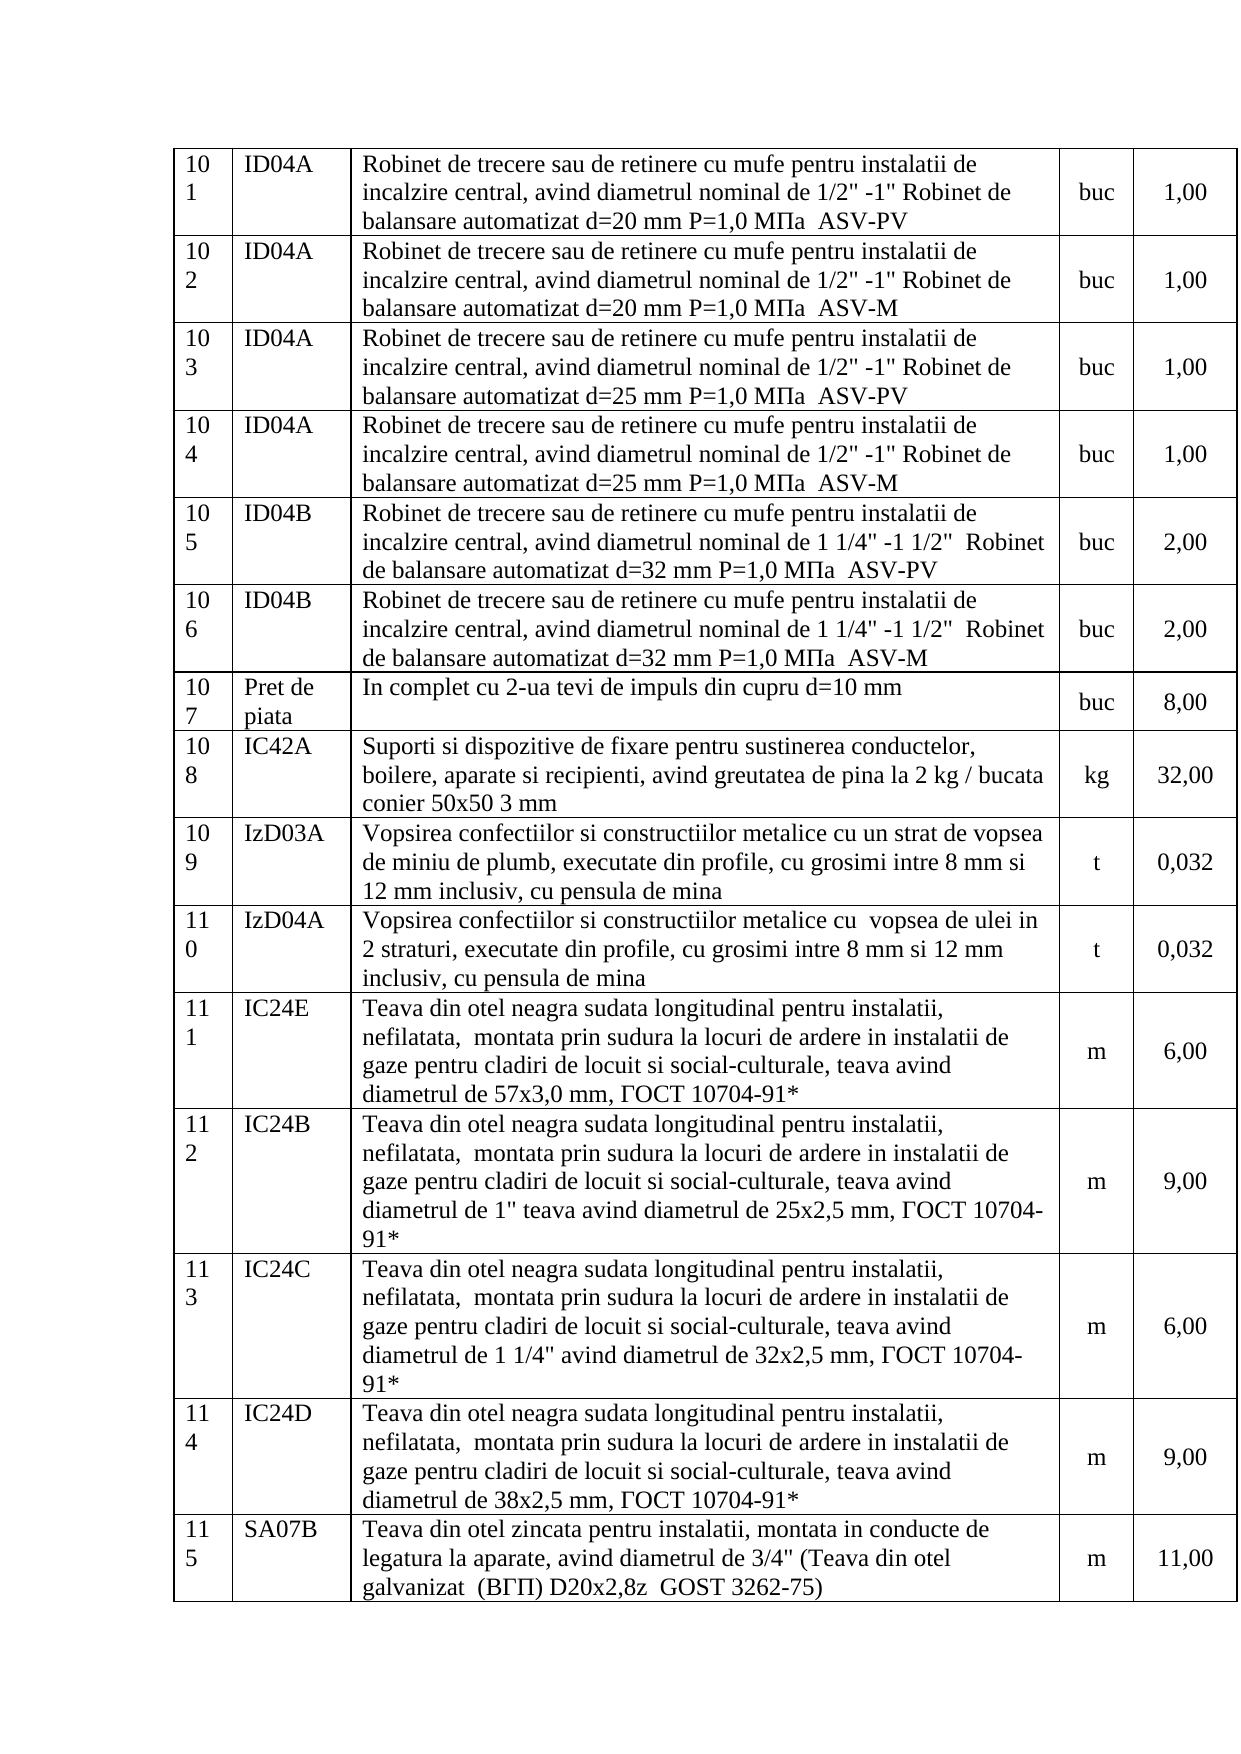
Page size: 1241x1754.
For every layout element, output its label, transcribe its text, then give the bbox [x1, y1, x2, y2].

table_cell IC24E [233, 993, 350, 1108]
table_cell Robinet de trecere sau de retinere cu mufe pentru instalatii de incalzire central, avind diametrul nominal de 1/2" -1" Robinet de balansare automatizat d=20 mm P=1,0 MПa ASV-PV [352, 149, 1059, 235]
table_cell 110 [175, 906, 232, 992]
table_cell 0,032 [1134, 906, 1236, 992]
table_cell 114 [175, 1399, 232, 1513]
table_cell 102 [175, 236, 232, 322]
table_cell ID04B [233, 585, 350, 671]
table_cell ID04A [233, 236, 350, 322]
table_cell ID04A [233, 149, 350, 235]
table_cell 11,00 [1134, 1515, 1236, 1601]
table_cell IzD03A [233, 818, 350, 904]
table_cell Robinet de trecere sau de retinere cu mufe pentru instalatii de incalzire central, avind diametrul nominal de 1/2" -1" Robinet de balansare automatizat d=20 mm P=1,0 MПa ASV-M [352, 236, 1059, 322]
table_cell 1,00 [1134, 236, 1236, 322]
table_cell 107 [175, 673, 232, 730]
table_cell In complet cu 2-ua tevi de impuls din cupru d=10 mm [352, 673, 1059, 730]
table_cell IC24B [233, 1109, 350, 1253]
table_cell buc [1060, 323, 1133, 409]
table_cell 105 [175, 498, 232, 584]
table_cell Teava din otel neagra sudata longitudinal pentru instalatii, nefilatata, montata prin sudura la locuri de ardere in instalatii de gaze pentru cladiri de locuit si social-culturale, teava avind diametrul de 1" teava avind diametrul de 25x2,5 mm, ГОСТ 10704-91* [352, 1109, 1059, 1253]
table_cell Teava din otel neagra sudata longitudinal pentru instalatii, nefilatata, montata prin sudura la locuri de ardere in instalatii de gaze pentru cladiri de locuit si social-culturale, teava avind diametrul de 1 1/4" avind diametrul de 32x2,5 mm, ГОСТ 10704-91* [352, 1254, 1059, 1397]
table_cell Pret de piata [233, 673, 350, 730]
table_cell 103 [175, 323, 232, 409]
table_cell m [1060, 1399, 1133, 1513]
table_cell m [1060, 1254, 1133, 1397]
table_cell 115 [175, 1515, 232, 1601]
table_cell Teava din otel neagra sudata longitudinal pentru instalatii, nefilatata, montata prin sudura la locuri de ardere in instalatii de gaze pentru cladiri de locuit si social-culturale, teava avind diametrul de 57x3,0 mm, ГОСТ 10704-91* [352, 993, 1059, 1108]
table_cell Robinet de trecere sau de retinere cu mufe pentru instalatii de incalzire central, avind diametrul nominal de 1 1/4" -1 1/2" Robinet de balansare automatizat d=32 mm P=1,0 MПa ASV-M [352, 585, 1059, 671]
table_cell 0,032 [1134, 818, 1236, 904]
table_cell ID04A [233, 323, 350, 409]
table_cell 8,00 [1134, 673, 1236, 730]
table_cell 106 [175, 585, 232, 671]
table_cell IC24D [233, 1399, 350, 1513]
table_cell IC24C [233, 1254, 350, 1397]
table_cell t [1060, 906, 1133, 992]
table_cell m [1060, 1109, 1133, 1253]
table_cell buc [1060, 498, 1133, 584]
table_cell 32,00 [1134, 731, 1236, 817]
table_cell 6,00 [1134, 1254, 1236, 1397]
table_cell Teava din otel neagra sudata longitudinal pentru instalatii, nefilatata, montata prin sudura la locuri de ardere in instalatii de gaze pentru cladiri de locuit si social-culturale, teava avind diametrul de 38x2,5 mm, ГОСТ 10704-91* [352, 1399, 1059, 1513]
table_cell 6,00 [1134, 993, 1236, 1108]
table_cell 2,00 [1134, 498, 1236, 584]
table_cell buc [1060, 411, 1133, 497]
table_cell 113 [175, 1254, 232, 1397]
table_cell 108 [175, 731, 232, 817]
table_cell 2,00 [1134, 585, 1236, 671]
table_cell m [1060, 993, 1133, 1108]
table_cell Robinet de trecere sau de retinere cu mufe pentru instalatii de incalzire central, avind diametrul nominal de 1 1/4" -1 1/2" Robinet de balansare automatizat d=32 mm P=1,0 MПa ASV-PV [352, 498, 1059, 584]
table_cell SA07B [233, 1515, 350, 1601]
table_cell IC42A [233, 731, 350, 817]
table_cell buc [1060, 236, 1133, 322]
table_cell buc [1060, 673, 1133, 730]
table_cell Vopsirea confectiilor si constructiilor metalice cu un strat de vopsea de miniu de plumb, executate din profile, cu grosimi intre 8 mm si 12 mm inclusiv, cu pensula de mina [352, 818, 1059, 904]
table_cell ID04B [233, 498, 350, 584]
table_cell 104 [175, 411, 232, 497]
table_cell buc [1060, 585, 1133, 671]
table_cell t [1060, 818, 1133, 904]
table_cell 9,00 [1134, 1109, 1236, 1253]
table_cell Teava din otel zincata pentru instalatii, montata in conducte de legatura la aparate, avind diametrul de 3/4" (Teava din otel galvanizat (ВГП) D20x2,8z GOST 3262-75) [352, 1515, 1059, 1601]
table_cell ID04A [233, 411, 350, 497]
table_cell IzD04A [233, 906, 350, 992]
table_cell Robinet de trecere sau de retinere cu mufe pentru instalatii de incalzire central, avind diametrul nominal de 1/2" -1" Robinet de balansare automatizat d=25 mm P=1,0 MПa ASV-M [352, 411, 1059, 497]
table_cell 111 [175, 993, 232, 1108]
table_cell buc [1060, 149, 1133, 235]
table_cell m [1060, 1515, 1133, 1601]
table_cell 9,00 [1134, 1399, 1236, 1513]
table_cell 1,00 [1134, 411, 1236, 497]
table_cell 1,00 [1134, 323, 1236, 409]
table_cell Suporti si dispozitive de fixare pentru sustinerea conductelor, boilere, aparate si recipienti, avind greutatea de pina la 2 kg / bucata conier 50x50 3 mm [352, 731, 1059, 817]
table_cell kg [1060, 731, 1133, 817]
table_cell Vopsirea confectiilor si constructiilor metalice cu vopsea de ulei in 2 straturi, executate din profile, cu grosimi intre 8 mm si 12 mm inclusiv, cu pensula de mina [352, 906, 1059, 992]
table_cell 101 [175, 149, 232, 235]
table_cell Robinet de trecere sau de retinere cu mufe pentru instalatii de incalzire central, avind diametrul nominal de 1/2" -1" Robinet de balansare automatizat d=25 mm P=1,0 MПa ASV-PV [352, 323, 1059, 409]
table_cell 1,00 [1134, 149, 1236, 235]
table_cell 109 [175, 818, 232, 904]
table_cell 112 [175, 1109, 232, 1253]
